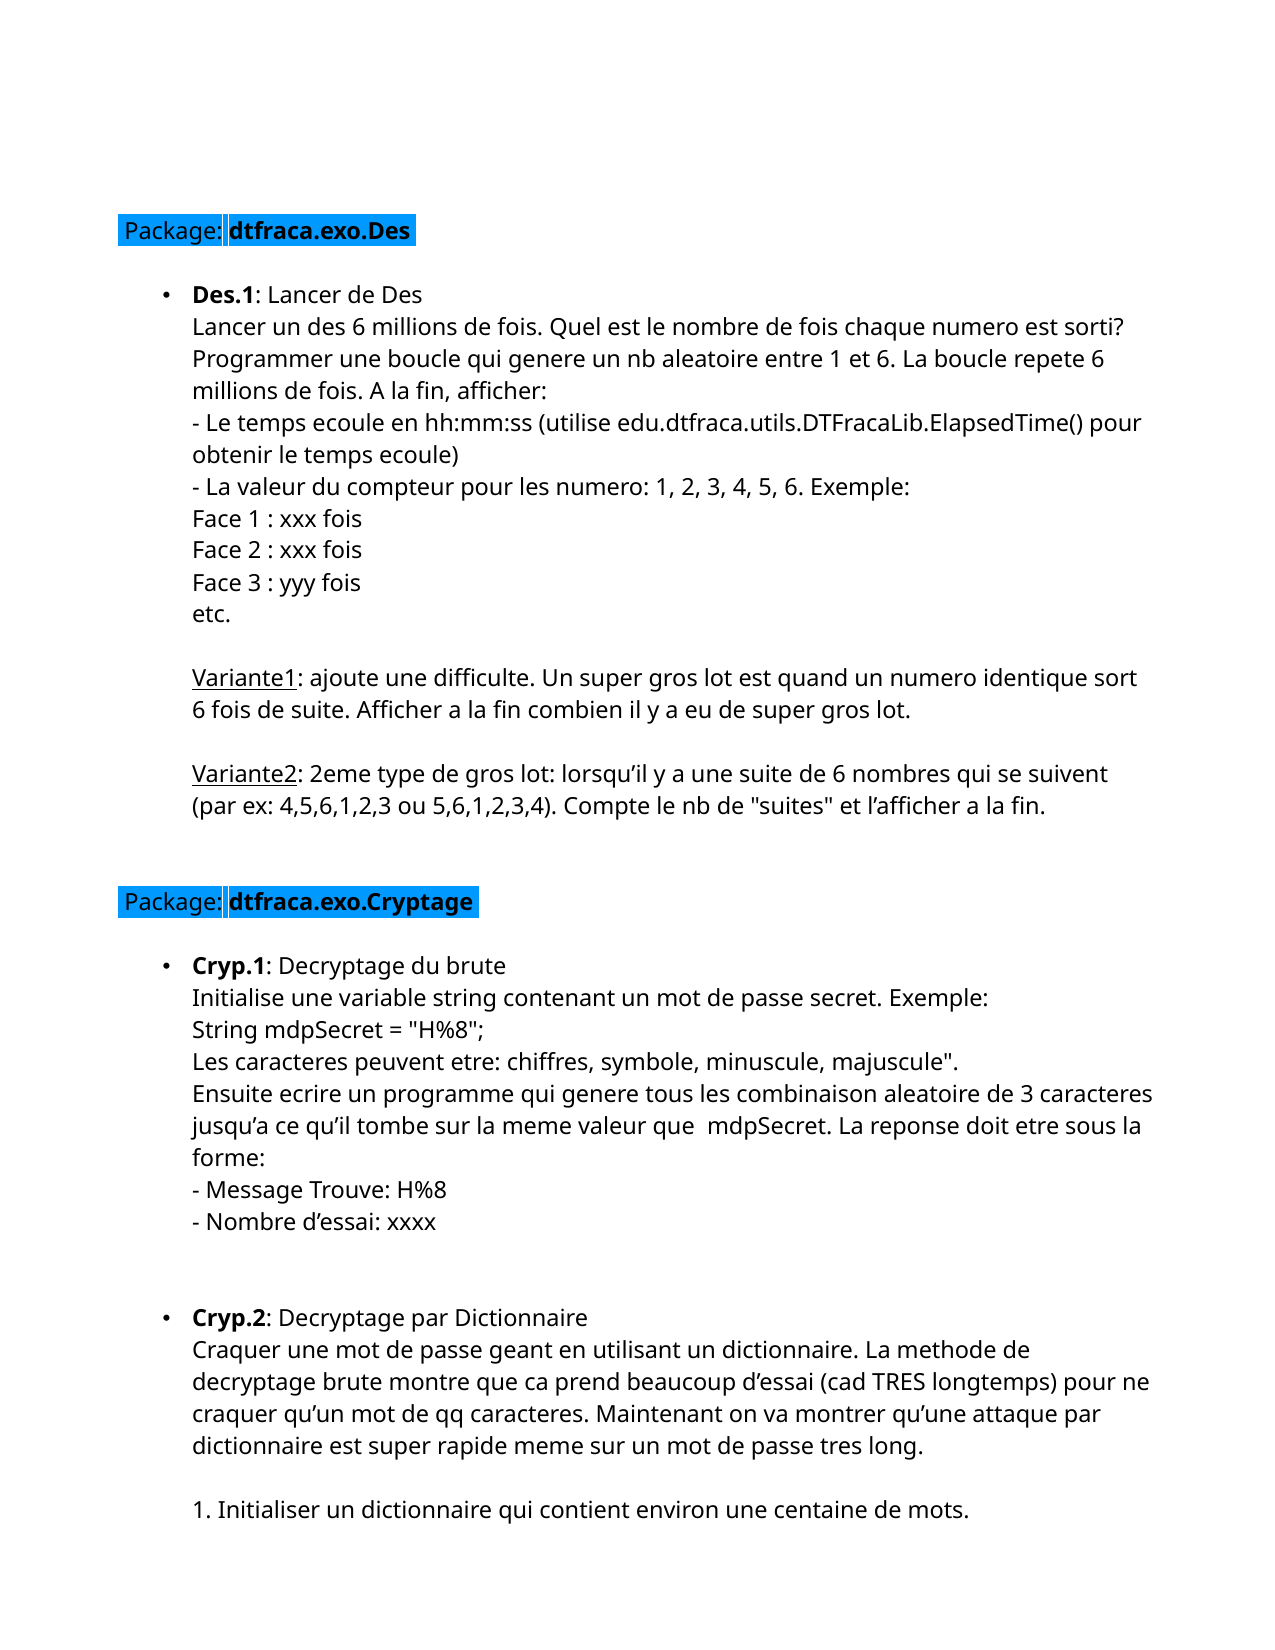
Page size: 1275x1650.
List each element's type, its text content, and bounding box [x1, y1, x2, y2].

text Package: dtfraca.exo.Cryptage [118, 886, 1157, 918]
text Package: dtfraca.exo.Des [118, 214, 1157, 246]
list [162, 118, 1157, 214]
list Des.1: Lancer de Des Lancer un des 6 millions de fois. Quel est le nombre de fois chaque numero est sorti? Programmer une boucle qui genere un nb aleatoire entre 1 et 6. La boucle repete 6 millions de fois. A la fin, afficher: - Le temps ecoule en hh:mm:ss (utilise edu.dtfraca.utils.DTFracaLib.ElapsedTime() pour obtenir le temps ecoule) - La valeur du compteur pour les numero: 1, 2, 3, 4, 5, 6. Exemple: Face 1 : xxx fois Face 2 : xxx fois Face 3 : yyy fois etc. Variante1: ajoute une difficulte. Un super gros lot est quand un numero identique sort 6 fois de suite. Afficher a la fin combien il y a eu de super gros lot. Variante2: 2eme type de gros lot: lorsqu’il y a une suite de 6 nombres qui se suivent (par ex: 4,5,6,1,2,3 ou 5,6,1,2,3,4). Compte le nb de "suites" et l’afficher a la fin. [162, 278, 1157, 822]
list Cryp.1: Decryptage du brute Initialise une variable string contenant un mot de passe secret. Exemple: String mdpSecret = "H%8"; Les caracteres peuvent etre: chiffres, symbole, minuscule, majuscule". Ensuite ecrire un programme qui genere tous les combinaison aleatoire de 3 caracteres jusqu’a ce qu’il tombe sur la meme valeur que mdpSecret. La reponse doit etre sous la forme: - Message Trouve: H%8 - Nombre d’essai: xxxx [162, 949, 1157, 1301]
list Cryp.2: Decryptage par Dictionnaire Craquer une mot de passe geant en utilisant un dictionnaire. La methode de decryptage brute montre que ca prend beaucoup d’essai (cad TRES longtemps) pour ne craquer qu’un mot de qq caracteres. Maintenant on va montrer qu’une attaque par dictionnaire est super rapide meme sur un mot de passe tres long. 1. Initialiser un dictionnaire qui contient environ une centaine de mots. [162, 1301, 1157, 1525]
